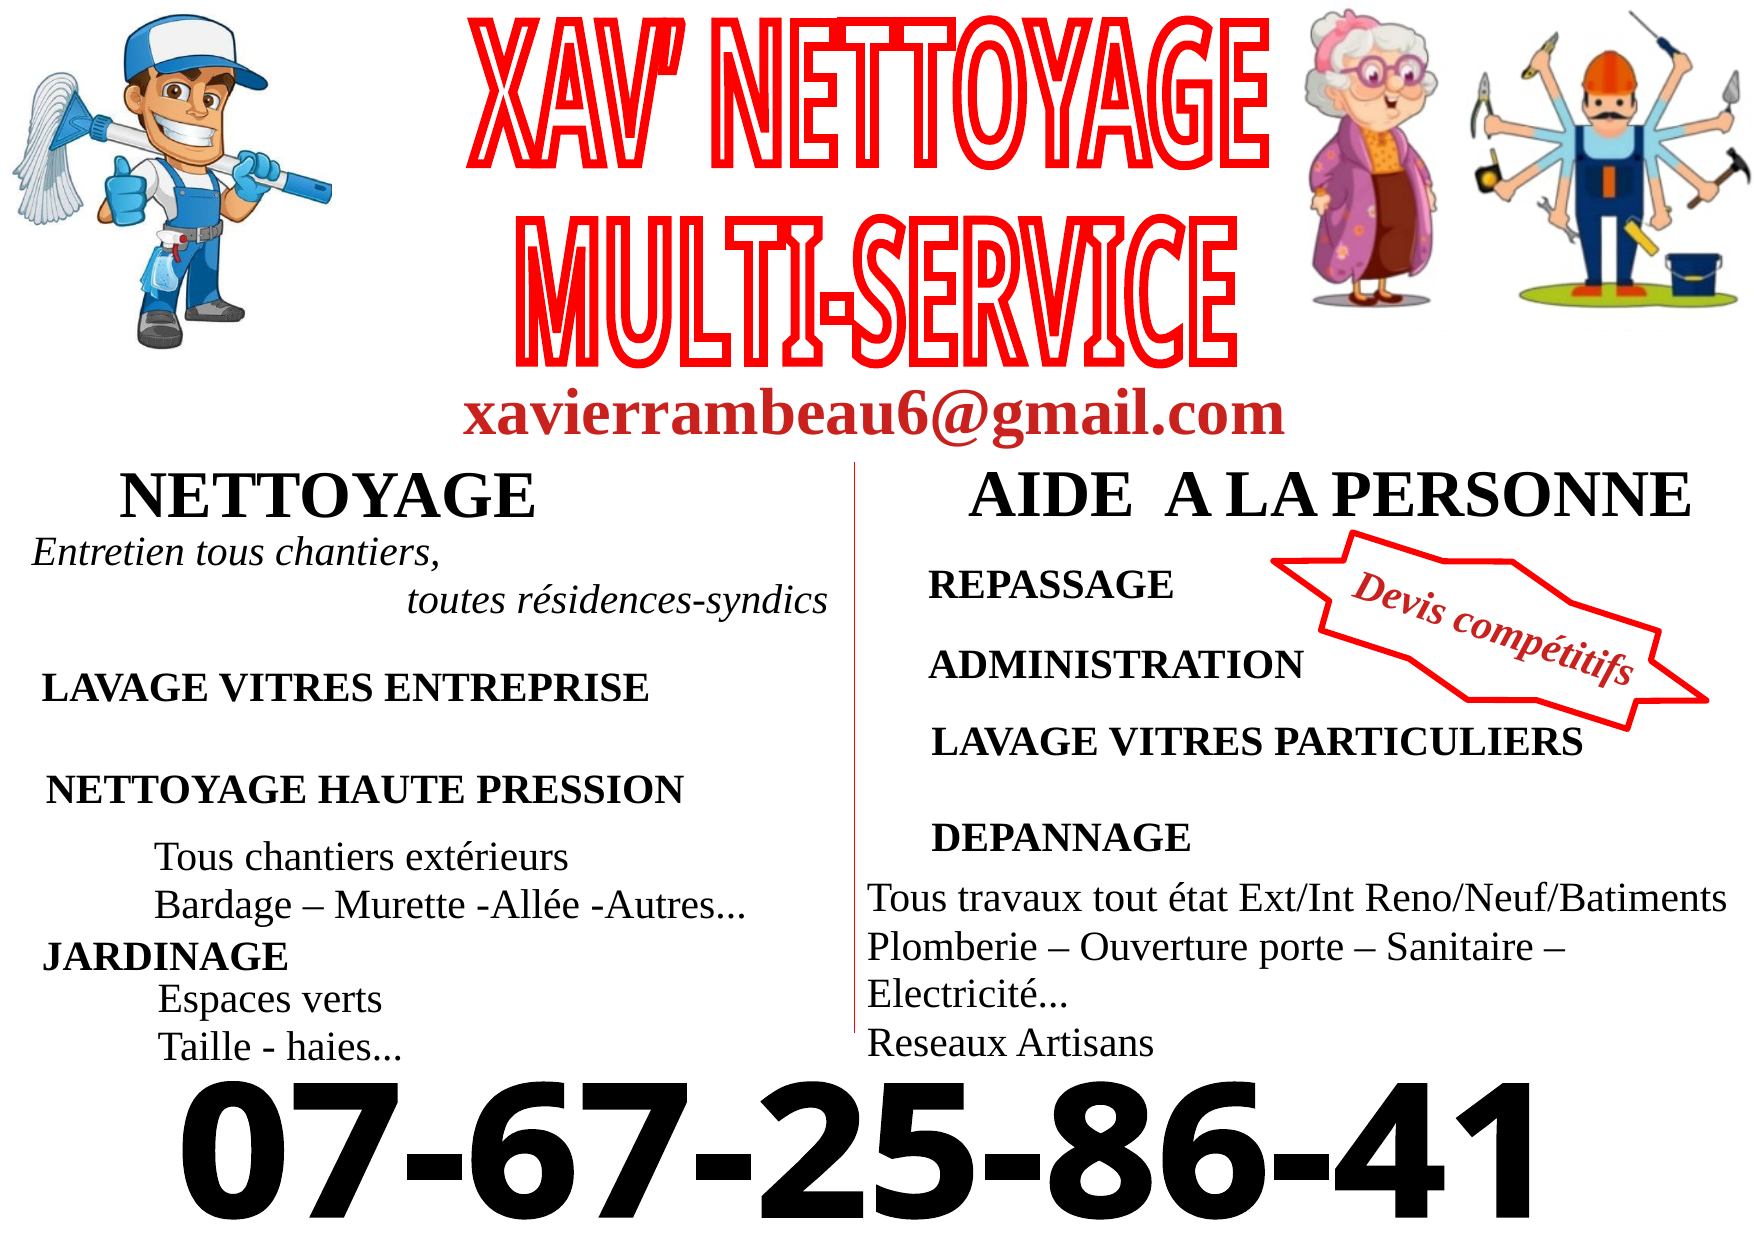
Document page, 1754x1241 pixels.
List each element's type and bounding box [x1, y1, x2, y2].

picture [9, 8, 333, 349]
picture [1287, 0, 1754, 332]
